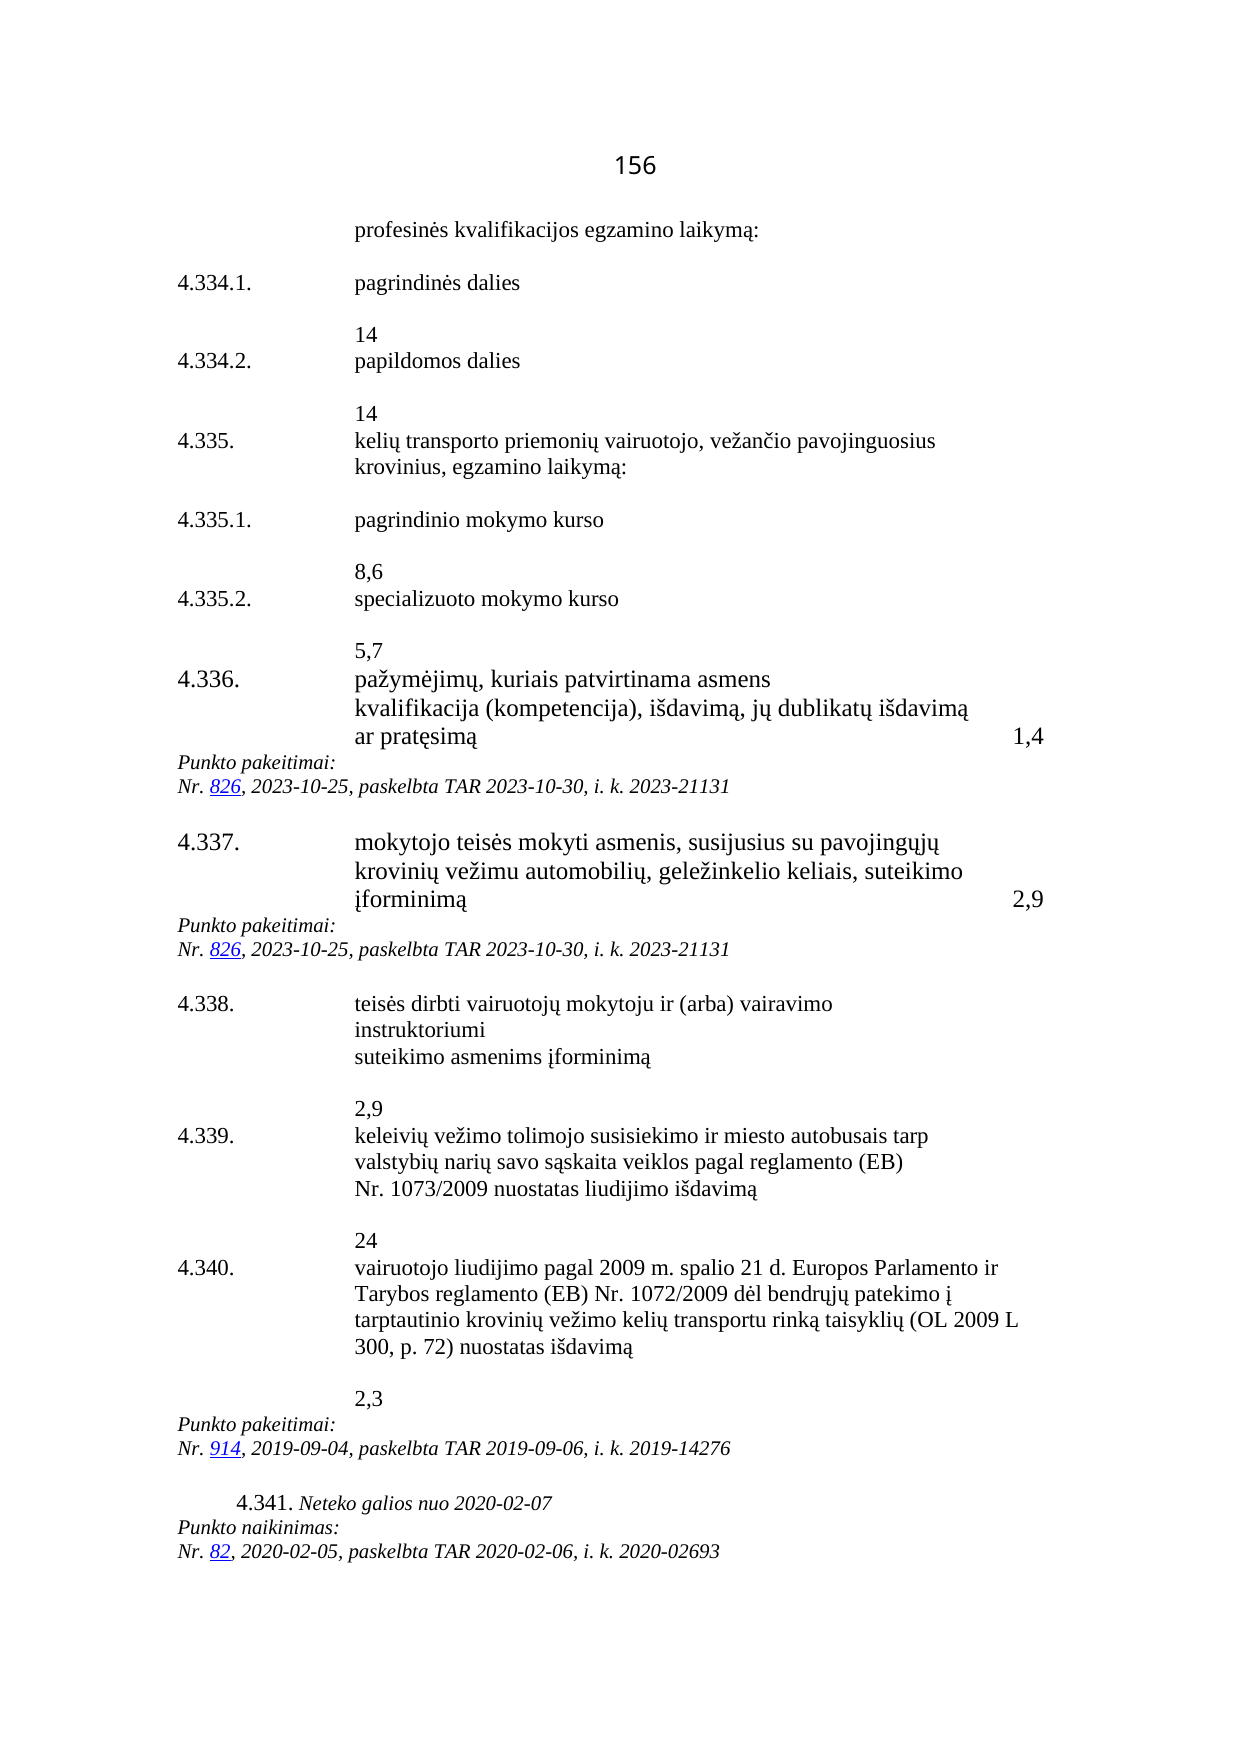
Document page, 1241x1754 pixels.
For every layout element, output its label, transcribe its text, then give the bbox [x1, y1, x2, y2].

text Punkto pakeitimai: [177, 913, 1092, 937]
text 4.338. teisės dirbti vairuotojų mokytoju ir (arba) vairavimo instruktoriumi [177, 990, 945, 1043]
text Nr. 826, 2023-10-25, paskelbta TAR 2023-10-30, i. k. 2023-21131 [177, 774, 1092, 798]
text Punkto naikinimas: [177, 1515, 1092, 1539]
text ar pratęsimą 1,4 [354, 721, 1092, 750]
text 4.335. kelių transporto priemonių vairuotojo, vežančio pavojinguosius [177, 427, 945, 453]
text krovinius, egzamino laikymą: [354, 453, 945, 506]
text 4.334.1. pagrindinės dalies 14 [177, 268, 945, 348]
text Nr. 826, 2023-10-25, paskelbta TAR 2023-10-30, i. k. 2023-21131 [177, 937, 1092, 961]
text įforminimą 2,9 [354, 884, 1092, 913]
text profesinės kvalifikacijos egzamino laikymą: [354, 216, 945, 268]
text 4.337. mokytojo teisės mokyti asmenis, susijusius su pavojingųjų [177, 827, 1092, 856]
text 4.340. vairuotojo liudijimo pagal 2009 m. spalio 21 d. Europos Parlamento ir Tarybos reglamento (EB) Nr. 1072/2009 dėl bendrųjų patekimo į tarptautinio krovinių vežimo kelių transportu rinką taisyklių (OL 2009 L 300, p. 72) nuostatas išdavimą 2,3 [177, 1254, 1033, 1412]
text 4.339. keleivių vežimo tolimojo susisiekimo ir miesto autobusais tarp [177, 1122, 945, 1148]
text suteikimo asmenims įforminimą 2,9 [354, 1043, 945, 1122]
text 4.335.2. specializuoto mokymo kurso 5,7 [177, 585, 945, 664]
text Punkto pakeitimai: [177, 750, 1092, 774]
text krovinių vežimu automobilių, geležinkelio keliais, suteikimo [354, 856, 1092, 884]
text 4.341. Neteko galios nuo 2020-02-07 [177, 1489, 1092, 1515]
text kvalifikacija (kompetencija), išdavimą, jų dublikatų išdavimą [354, 693, 1092, 721]
text 4.336. pažymėjimų, kuriais patvirtinama asmens [177, 664, 1092, 693]
text 4.334.2. papildomos dalies 14 [177, 348, 945, 427]
text Punkto pakeitimai: [177, 1412, 1092, 1436]
text Nr. 914, 2019-09-04, paskelbta TAR 2019-09-06, i. k. 2019-14276 [177, 1436, 1092, 1460]
text 4.335.1. pagrindinio mokymo kurso 8,6 [177, 506, 945, 585]
text valstybių narių savo sąskaita veiklos pagal reglamento (EB) [354, 1148, 945, 1174]
text Nr. 1073/2009 nuostatas liudijimo išdavimą 24 [354, 1174, 945, 1254]
text Nr. 82, 2020-02-05, paskelbta TAR 2020-02-06, i. k. 2020-02693 [177, 1539, 1092, 1563]
